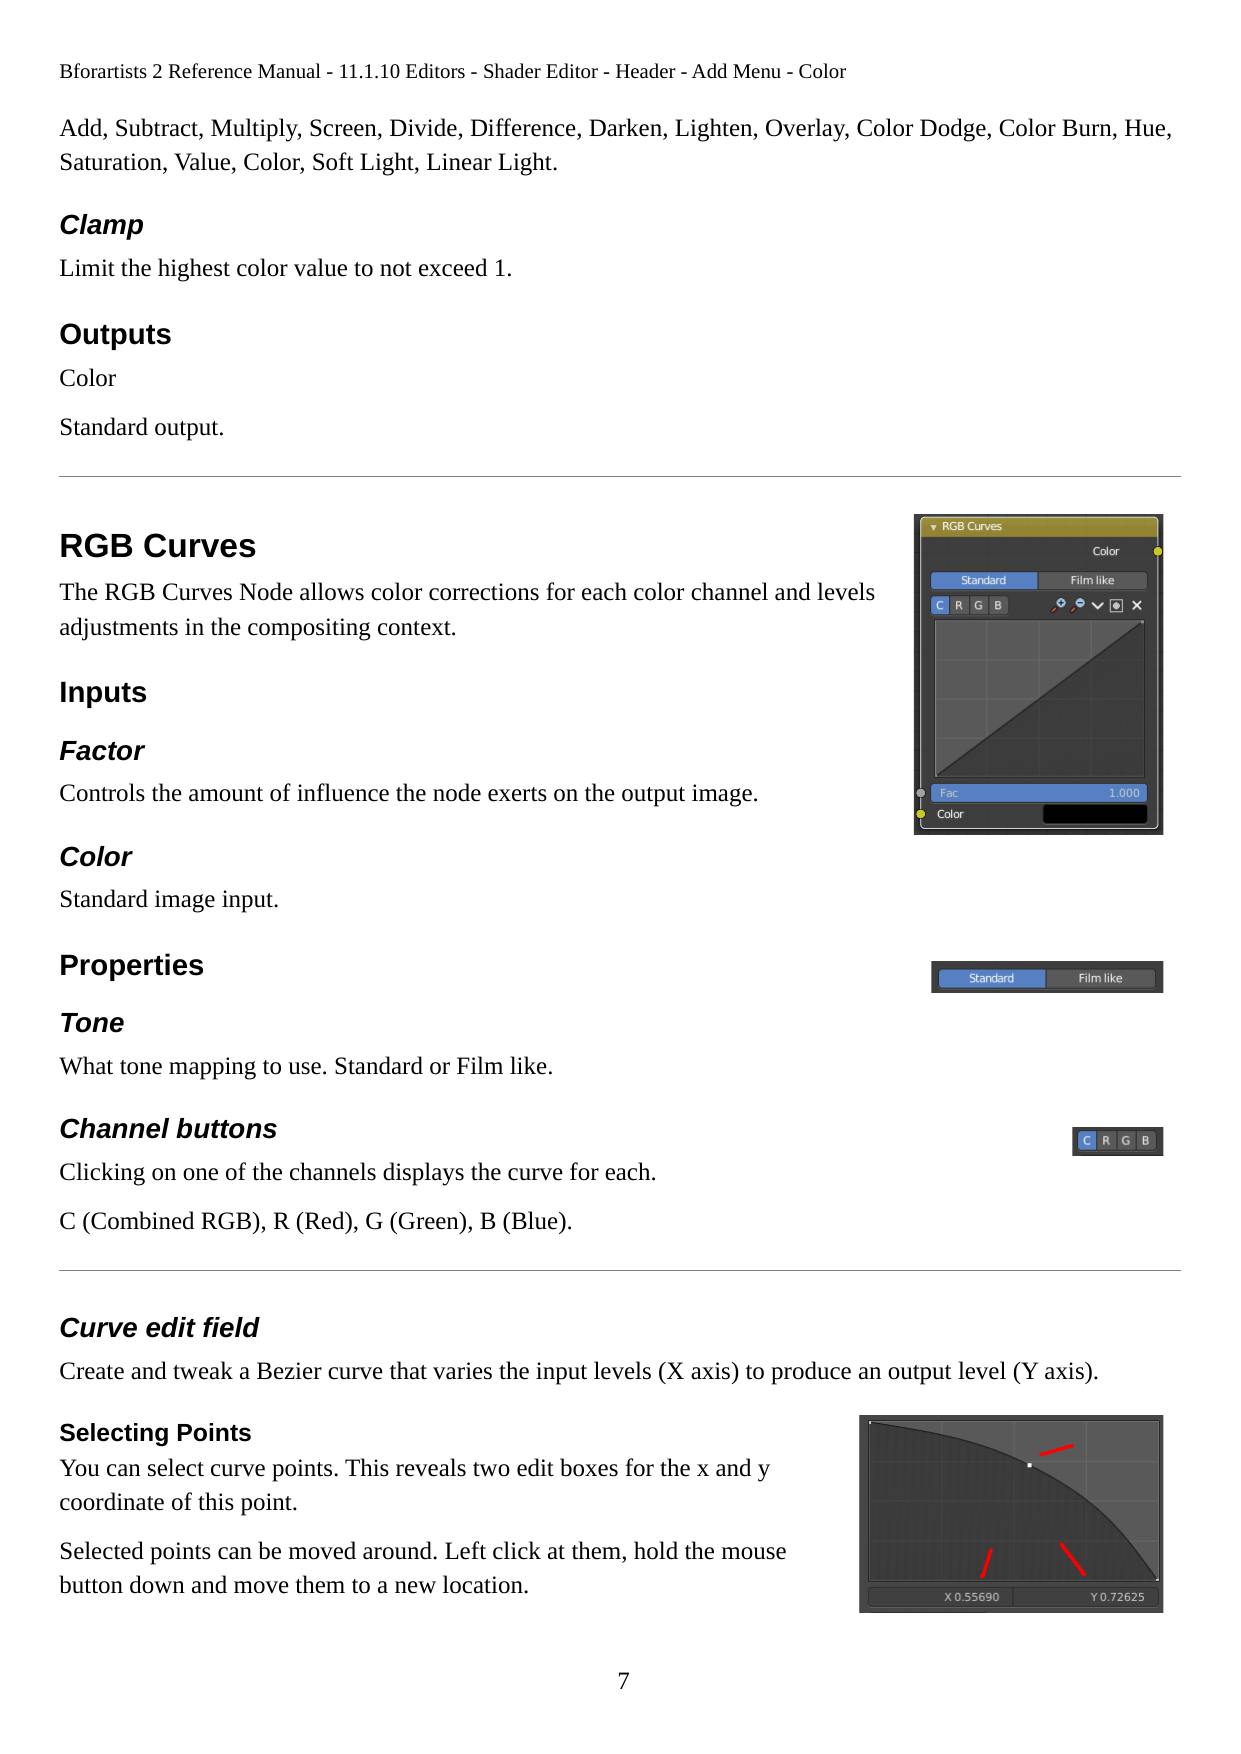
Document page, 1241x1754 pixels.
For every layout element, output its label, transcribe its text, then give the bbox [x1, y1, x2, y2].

text You can select curve points. This reveals two edit boxes for the x and y coordinate of this point. [59, 1453, 859, 1516]
picture [859, 1415, 1164, 1613]
subtitle [1164, 734, 1181, 766]
subtitle [1164, 1418, 1181, 1446]
subtitle [1164, 675, 1181, 709]
subtitle Tone [59, 1007, 1181, 1039]
text The RGB Curves Node allows color corrections for each color channel and levels adjustments in the compositing context. [59, 577, 913, 640]
text Color [59, 363, 1181, 392]
text Standard output. [59, 412, 1181, 441]
text Controls the amount of influence the node exerts on the output image. [59, 778, 913, 807]
subtitle Selecting Points [59, 1418, 859, 1446]
picture [913, 514, 1164, 835]
text Clicking on one of the channels displays the curve for each. [59, 1157, 1181, 1186]
text Create and tweak a Bezier curve that varies the input levels (X axis) to produce an output level (Y axis). [59, 1356, 1181, 1385]
subtitle Curve edit field [59, 1312, 1181, 1344]
text What tone mapping to use. Standard or Film like. [59, 1051, 1181, 1080]
text Limit the highest color value to not exceed 1. [59, 253, 1181, 282]
text C (Combined RGB), R (Red), G (Green), B (Blue). [59, 1206, 1181, 1235]
text Standard image input. [59, 884, 1181, 913]
subtitle Inputs [59, 675, 913, 709]
subtitle [1164, 526, 1181, 565]
picture [1072, 1127, 1164, 1156]
subtitle RGB Curves [59, 526, 913, 565]
subtitle Channel buttons [59, 1113, 1181, 1144]
text Selected points can be moved around. Left click at them, hold the mouse button down and move them to a new location. [59, 1536, 859, 1599]
subtitle Properties [59, 948, 1181, 982]
subtitle Outputs [59, 317, 1181, 350]
subtitle Color [59, 840, 1181, 872]
text Add, Subtract, Multiply, Screen, Divide, Difference, Darken, Lighten, Overlay, Color Dodge, Color Burn, Hue, Saturation, Value, Color, Soft Light, Linear Light. [59, 113, 1181, 176]
subtitle Factor [59, 734, 913, 766]
subtitle Clamp [59, 209, 1181, 241]
picture [931, 961, 1164, 993]
